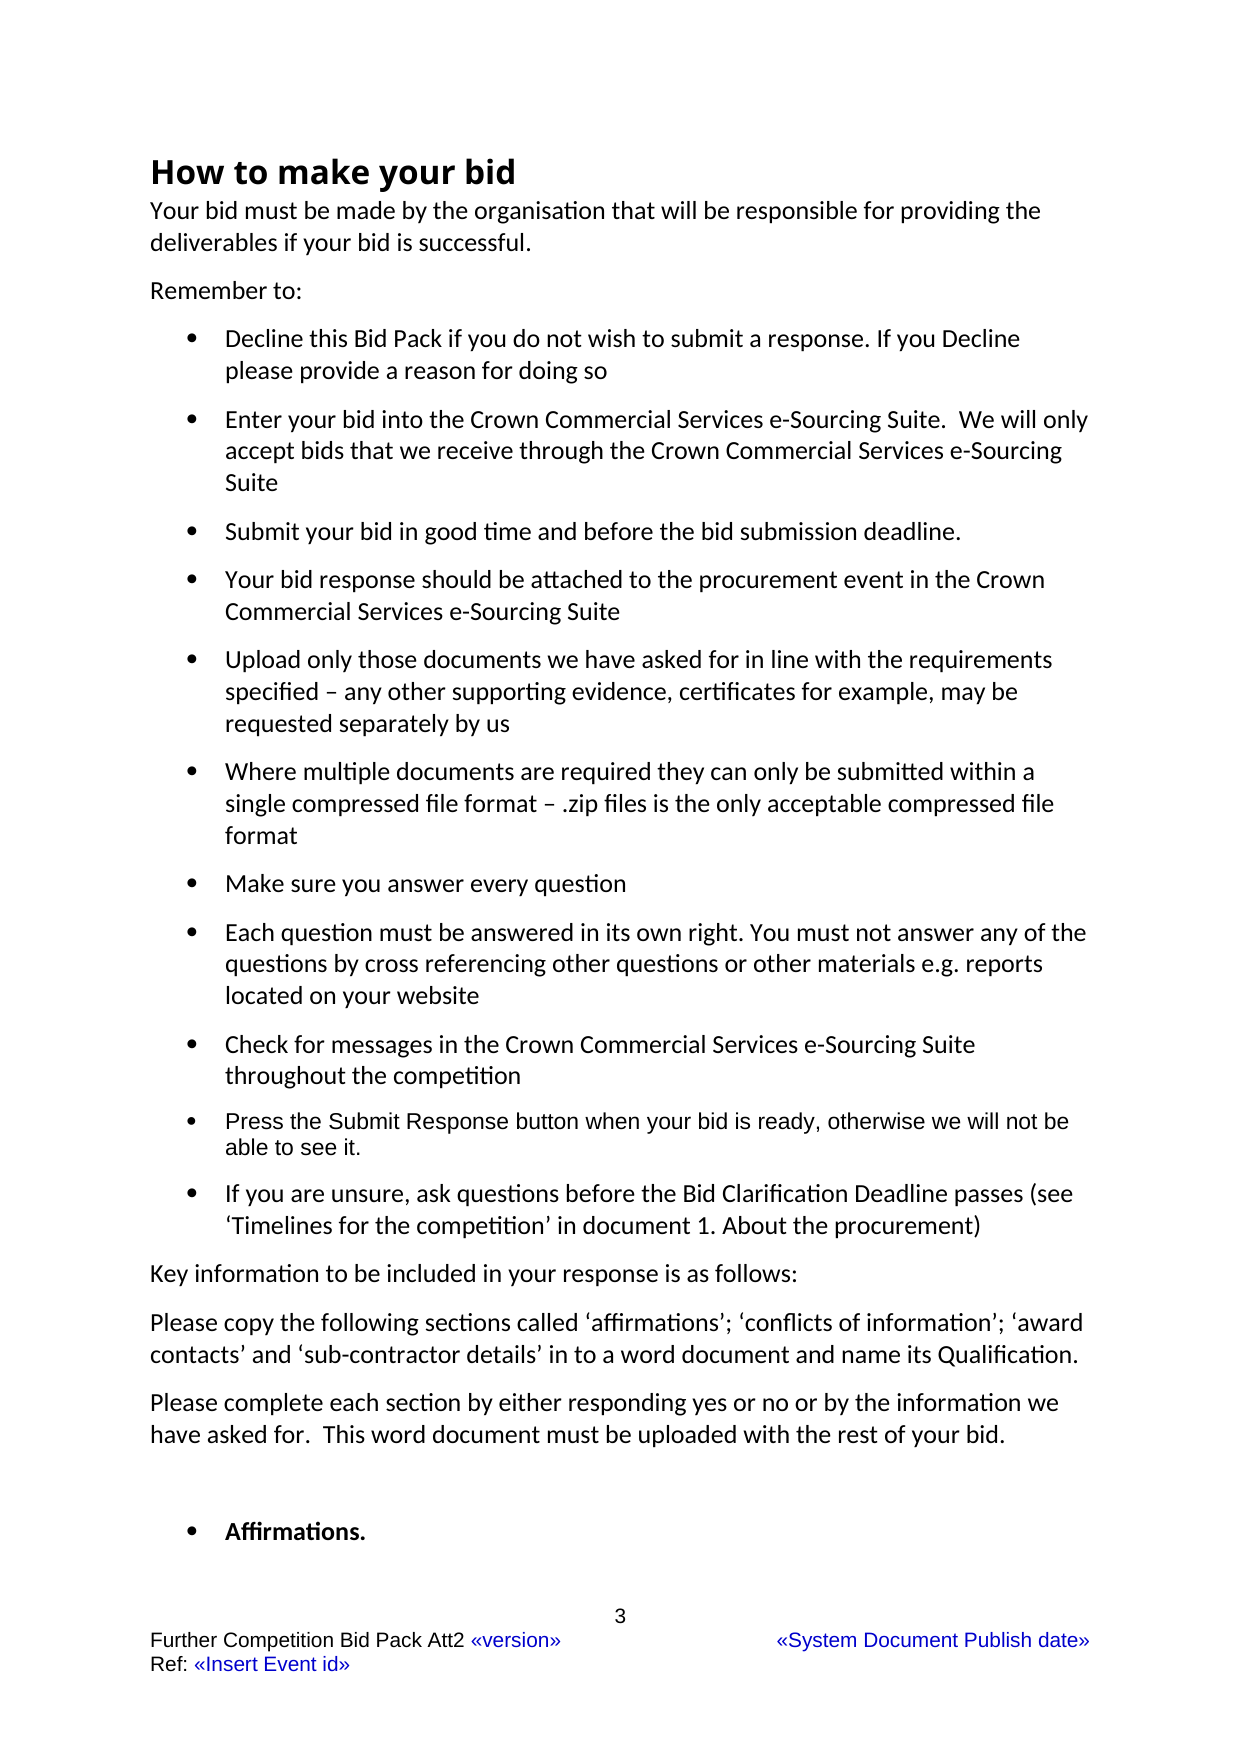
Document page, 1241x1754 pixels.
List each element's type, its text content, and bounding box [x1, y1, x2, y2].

list Decline this Bid Pack if you do not wish to submit a response. If you Decline please provide a reason for doing so [187, 322, 1090, 386]
list Make sure you answer every question [187, 867, 1090, 899]
text Your bid must be made by the organisation that will be responsible for providing the deliverables if your bid is successful. [150, 194, 1090, 257]
text Key information to be included in your response is as follows: [150, 1257, 1090, 1289]
list If you are unsure, ask questions before the Bid Clarification Deadline passes (see ‘Timelines for the competition’ in document 1. About the procurement) [187, 1177, 1090, 1241]
list Affirmations. [187, 1515, 1090, 1547]
text Please copy the following sections called ‘affirmations’; ‘conflicts of information’; ‘award contacts’ and ‘sub-contractor details’ in to a word document and name its Qualification. [150, 1306, 1090, 1369]
list Press the Submit Response button when your bid is ready, otherwise we will not be able to see it. [187, 1108, 1090, 1161]
text Please complete each section by either responding yes or no or by the information we have asked for. This word document must be uploaded with the rest of your bid. [150, 1386, 1090, 1450]
list Upload only those documents we have asked for in line with the requirements specified – any other supporting evidence, certificates for example, may be requested separately by us [187, 643, 1090, 739]
list Where multiple documents are required they can only be submitted within a single compressed file format – .zip files is the only acceptable compressed file format [187, 755, 1090, 851]
list Enter your bid into the Crown Commercial Services e-Sourcing Suite. We will only accept bids that we receive through the Crown Commercial Services e-Sourcing Suite [187, 403, 1090, 498]
list Your bid response should be attached to the procurement event in the Crown Commercial Services e-Sourcing Suite [187, 563, 1090, 627]
subtitle How to make your bid [150, 148, 1090, 194]
list Submit your bid in good time and before the bid submission deadline. [187, 515, 1090, 546]
list Check for messages in the Crown Commercial Services e-Sourcing Suite throughout the competition [187, 1028, 1090, 1091]
list Each question must be answered in its own right. You must not answer any of the questions by cross referencing other questions or other materials e.g. reports located on your website [187, 916, 1090, 1011]
text Remember to: [150, 274, 1090, 306]
